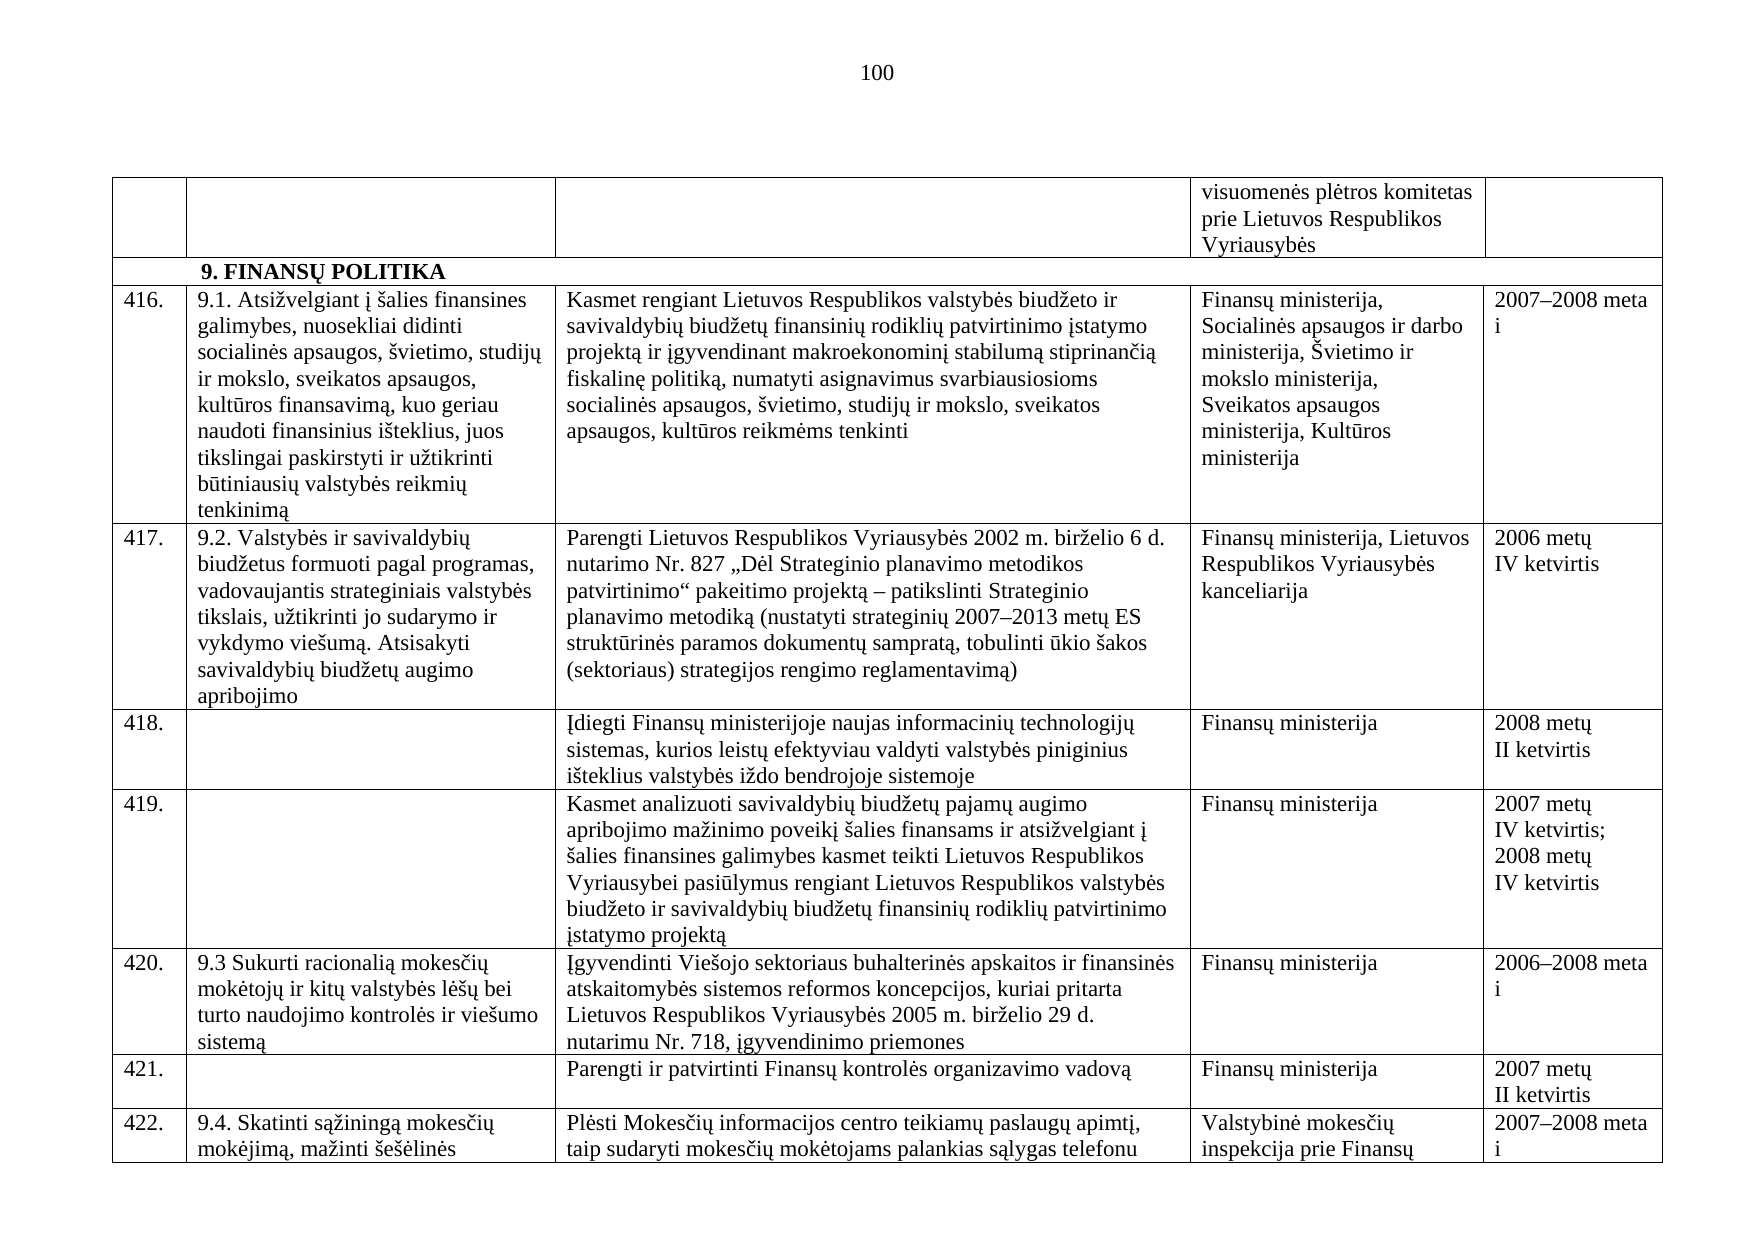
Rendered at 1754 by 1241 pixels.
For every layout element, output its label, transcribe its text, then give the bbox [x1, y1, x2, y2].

table_cell [1486, 178, 1662, 257]
table_cell 2007 metų II ketvirtis [1484, 1055, 1662, 1108]
table_cell Finansų ministerija [1191, 949, 1483, 1054]
table_cell Finansų ministerija, Socialinės apsaugos ir darbo ministerija, Švietimo ir mokslo ministerija, Sveikatos apsaugos ministerija, Kultūros ministerija [1191, 286, 1483, 523]
table_cell 2006–2008 metai [1484, 949, 1662, 1054]
table_cell Įdiegti Finansų ministerijoje naujas informacinių technologijų sistemas, kurios leistų efektyviau valdyti valstybės piniginius išteklius valstybės iždo bendrojoje sistemoje [556, 710, 1190, 788]
table_cell [187, 1055, 555, 1108]
table_cell 418. [113, 710, 186, 788]
table_cell Kasmet rengiant Lietuvos Respublikos valstybės biudžeto ir savivaldybių biudžetų finansinių rodiklių patvirtinimo įstatymo projektą ir įgyvendinant makroekonominį stabilumą stiprinančią fiskalinę politiką, numatyti asignavimus svarbiausiosioms socialinės apsaugos, švietimo, studijų ir mokslo, sveikatos apsaugos, kultūros reikmėms tenkinti [556, 286, 1190, 523]
table_cell Finansų ministerija [1191, 1055, 1483, 1108]
table_cell Plėsti Mokesčių informacijos centro teikiamų paslaugų apimtį, taip sudaryti mokesčių mokėtojams palankias sąlygas telefonu [556, 1109, 1190, 1162]
table_cell [187, 710, 555, 788]
table_cell 9.4. Skatinti sąžiningą mokesčių mokėjimą, mažinti šešėlinės [187, 1109, 555, 1162]
table_cell 2007–2008 metai [1484, 1109, 1662, 1162]
table_cell 422. [113, 1109, 186, 1162]
table_cell [556, 178, 1190, 257]
table_cell 420. [113, 949, 186, 1054]
table_cell Finansų ministerija [1191, 710, 1483, 788]
table_cell 421. [113, 1055, 186, 1108]
table_cell 417. [113, 524, 186, 708]
table_cell 9.3 Sukurti racionalią mokesčių mokėtojų ir kitų valstybės lėšų bei turto naudojimo kontrolės ir viešumo sistemą [187, 949, 555, 1054]
table_cell Finansų ministerija [1191, 790, 1483, 948]
table_cell visuomenės plėtros komitetas prie Lietuvos Respublikos Vyriausybės [1191, 178, 1485, 257]
table_cell 2007–2008 metai [1484, 286, 1662, 523]
table_cell Kasmet analizuoti savivaldybių biudžetų pajamų augimo apribojimo mažinimo poveikį šalies finansams ir atsižvelgiant į šalies finansines galimybes kasmet teikti Lietuvos Respublikos Vyriausybei pasiūlymus rengiant Lietuvos Respublikos valstybės biudžeto ir savivaldybių biudžetų finansinių rodiklių patvirtinimo įstatymo projektą [556, 790, 1190, 948]
table_cell Valstybinė mokesčių inspekcija prie Finansų [1191, 1109, 1483, 1162]
table_cell Finansų ministerija, Lietuvos Respublikos Vyriausybės kanceliarija [1191, 524, 1483, 708]
table_cell 416. [113, 286, 186, 523]
table_cell 2008 metų II ketvirtis [1484, 710, 1662, 788]
table_cell [187, 790, 555, 948]
table_cell Įgyvendinti Viešojo sektoriaus buhalterinės apskaitos ir finansinės atskaitomybės sistemos reformos koncepcijos, kuriai pritarta Lietuvos Respublikos Vyriausybės 2005 m. birželio 29 d. nutarimu Nr. 718, įgyvendinimo priemones [556, 949, 1190, 1054]
table_cell 2006 metų IV ketvirtis [1484, 524, 1662, 708]
table_cell 419. [113, 790, 186, 948]
table_cell [113, 178, 186, 257]
table_cell 9.1. Atsižvelgiant į šalies finansines galimybes, nuosekliai didinti socialinės apsaugos, švietimo, studijų ir mokslo, sveikatos apsaugos, kultūros finansavimą, kuo geriau naudoti finansinius išteklius, juos tikslingai paskirstyti ir užtikrinti būtiniausių valstybės reikmių tenkinimą [187, 286, 555, 523]
table_cell Parengti Lietuvos Respublikos Vyriausybės 2002 m. birželio 6 d. nutarimo Nr. 827 „Dėl Strateginio planavimo metodikos patvirtinimo“ pakeitimo projektą – patikslinti Strateginio planavimo metodiką (nustatyti strateginių 2007–2013 metų ES struktūrinės paramos dokumentų sampratą, tobulinti ūkio šakos (sektoriaus) strategijos rengimo reglamentavimą) [556, 524, 1190, 708]
table_cell Parengti ir patvirtinti Finansų kontrolės organizavimo vadovą [556, 1055, 1190, 1108]
table_cell 2007 metų IV ketvirtis; 2008 metų IV ketvirtis [1484, 790, 1662, 948]
table_cell [187, 178, 555, 257]
table_cell 9. FINANSŲ POLITIKA [113, 258, 1662, 285]
table_cell 9.2. Valstybės ir savivaldybių biudžetus formuoti pagal programas, vadovaujantis strateginiais valstybės tikslais, užtikrinti jo sudarymo ir vykdymo viešumą. Atsisakyti savivaldybių biudžetų augimo apribojimo [187, 524, 555, 708]
